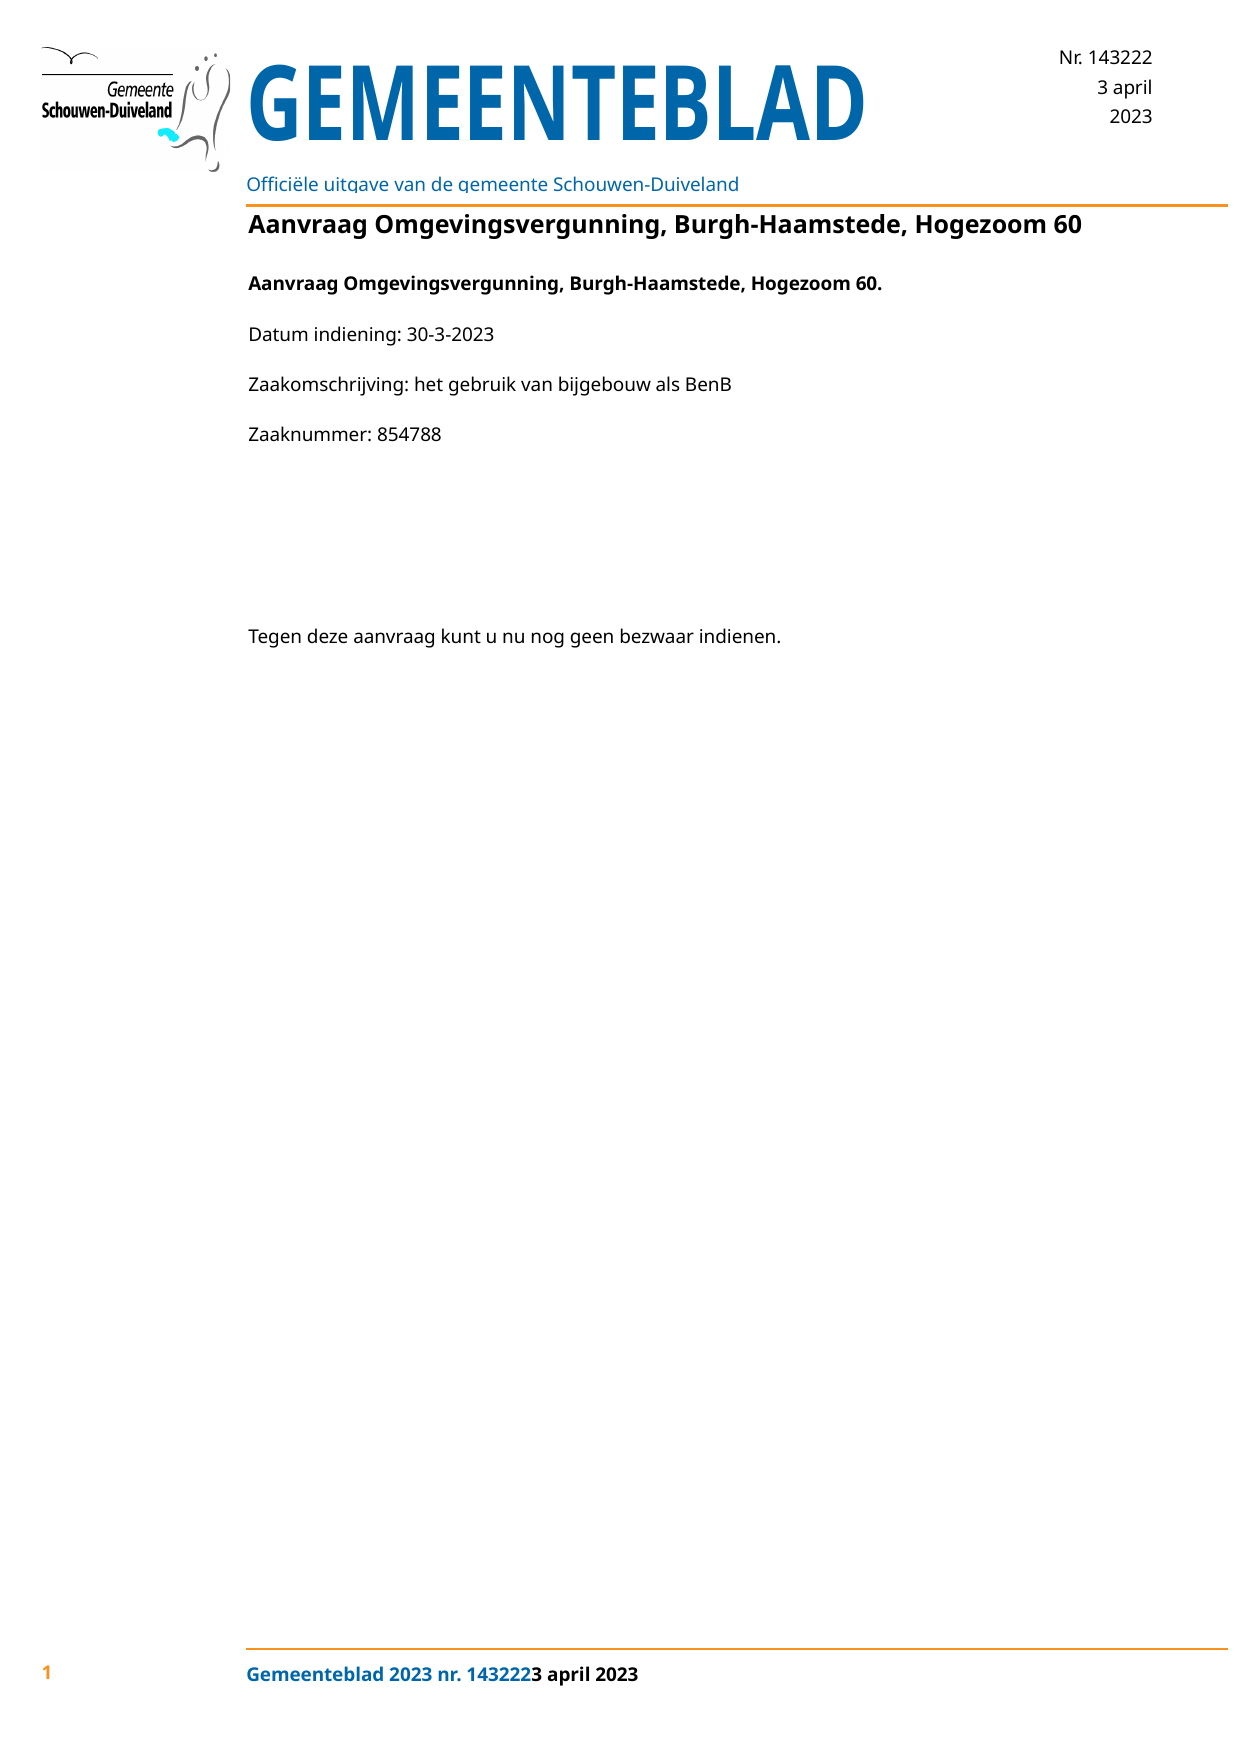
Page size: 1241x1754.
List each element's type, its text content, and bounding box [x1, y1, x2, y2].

picture [41, 47, 231, 172]
text Aanvraag Omgevingsvergunning, Burgh-Haamstede, Hogezoom 60 [248, 207, 1152, 241]
text Datum indiening: 30-3-2023 [248, 321, 1152, 346]
text Tegen deze aanvraag kunt u nu nog geen bezwaar indienen. [248, 623, 1152, 649]
text Zaaknummer: 854788 [248, 422, 1152, 447]
text Zaakomschrijving: het gebruik van bijgebouw als BenB [248, 371, 1152, 397]
text Aanvraag Omgevingsvergunning, Burgh-Haamstede, Hogezoom 60. [248, 270, 1152, 296]
